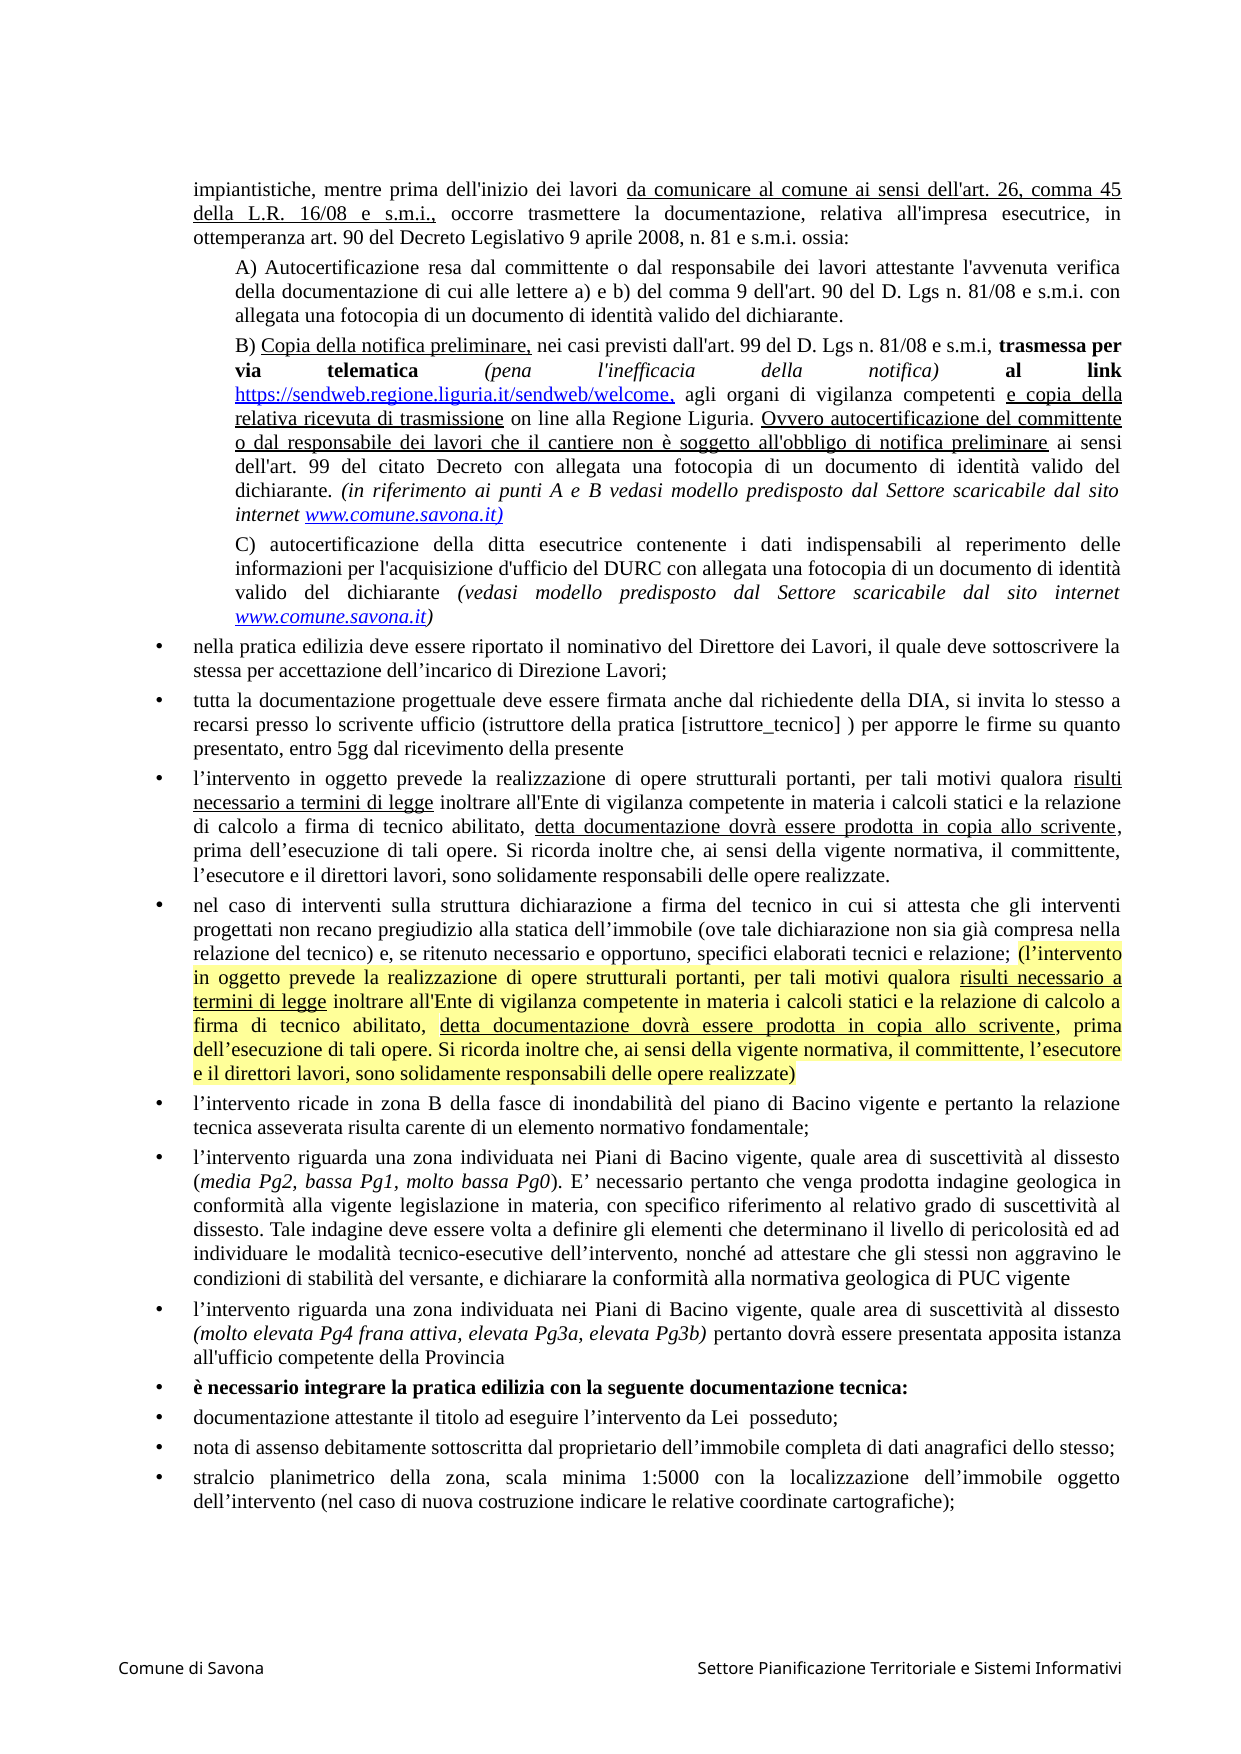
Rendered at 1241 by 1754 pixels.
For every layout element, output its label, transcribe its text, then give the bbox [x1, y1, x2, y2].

list l’intervento riguarda una zona individuata nei Piani di Bacino vigente, quale area di suscettività al dissesto (molto elevata Pg4 frana attiva, elevata Pg3a, elevata Pg3b) pertanto dovrà essere presentata apposita istanza all'ufficio competente della Provincia [156, 1297, 1122, 1369]
list stralcio planimetrico della zona, scala minima 1:5000 con la localizzazione dell’immobile oggetto dell’intervento (nel caso di nuova costruzione indicare le relative coordinate cartografiche); [156, 1465, 1122, 1513]
list nel caso di interventi sulla struttura dichiarazione a firma del tecnico in cui si attesta che gli interventi progettati non recano pregiudizio alla statica dell’immobile (ove tale dichiarazione non sia già compresa nella relazione del tecnico) e, se ritenuto necessario e opportuno, specifici elaborati tecnici e relazione; (l’intervento in oggetto prevede la realizzazione di opere strutturali portanti, per tali motivi qualora risulti necessario a termini di legge inoltrare all'Ente di vigilanza competente in materia i calcoli statici e la relazione di calcolo a firma di tecnico abilitato, detta documentazione dovrà essere prodotta in copia allo scrivente, prima dell’esecuzione di tali opere. Si ricorda inoltre che, ai sensi della vigente normativa, il committente, l’esecutore e il direttori lavori, sono solidamente responsabili delle opere realizzate) [156, 892, 1122, 1085]
list l’intervento riguarda una zona individuata nei Piani di Bacino vigente, quale area di suscettività al dissesto (media Pg2, bassa Pg1, molto bassa Pg0). E’ necessario pertanto che venga prodotta indagine geologica in conformità alla vigente legislazione in materia, con specifico riferimento al relativo grado di suscettività al dissesto. Tale indagine deve essere volta a definire gli elementi che determinano il livello di pericolosità ed ad individuare le modalità tecnico-esecutive dell’intervento, nonché ad attestare che gli stessi non aggravino le condizioni di stabilità del versante, e dichiarare la conformità alla normativa geologica di PUC vigente [156, 1145, 1122, 1291]
list l’intervento ricade in zona B della fasce di inondabilità del piano di Bacino vigente e pertanto la relazione tecnica asseverata risulta carente di un elemento normativo fondamentale; [156, 1091, 1122, 1139]
list impiantistiche, mentre prima dell'inizio dei lavori da comunicare al comune ai sensi dell'art. 26, comma 45 della L.R. 16/08 e s.m.i., occorre trasmettere la documentazione, relativa all'impresa esecutrice, in ottemperanza art. 90 del Decreto Legislativo 9 aprile 2008, n. 81 e s.m.i. ossia: [156, 177, 1122, 249]
list l’intervento in oggetto prevede la realizzazione di opere strutturali portanti, per tali motivi qualora risulti necessario a termini di legge inoltrare all'Ente di vigilanza competente in materia i calcoli statici e la relazione di calcolo a firma di tecnico abilitato, detta documentazione dovrà essere prodotta in copia allo scrivente, prima dell’esecuzione di tali opere. Si ricorda inoltre che, ai sensi della vigente normativa, il committente, l’esecutore e il direttori lavori, sono solidamente responsabili delle opere realizzate. [156, 766, 1122, 887]
list è necessario integrare la pratica edilizia con la seguente documentazione tecnica: [156, 1375, 1122, 1399]
list nota di assenso debitamente sottoscritta dal proprietario dell’immobile completa di dati anagrafici dello stesso; [156, 1435, 1122, 1459]
text A) Autocertificazione resa dal committente o dal responsabile dei lavori attestante l'avvenuta verifica della documentazione di cui alle lettere a) e b) del comma 9 dell'art. 90 del D. Lgs n. 81/08 e s.m.i. con allegata una fotocopia di un documento di identità valido del dichiarante. [235, 255, 1122, 327]
text C) autocertificazione della ditta esecutrice contenente i dati indispensabili al reperimento delle informazioni per l'acquisizione d'ufficio del DURC con allegata una fotocopia di un documento di identità valido del dichiarante (vedasi modello predisposto dal Settore scaricabile dal sito internet www.comune.savona.it) [235, 532, 1122, 628]
list documentazione attestante il titolo ad eseguire l’intervento da Lei posseduto; [156, 1405, 1122, 1429]
list nella pratica edilizia deve essere riportato il nominativo del Direttore dei Lavori, il quale deve sottoscrivere la stessa per accettazione dell’incarico di Direzione Lavori; [156, 634, 1122, 682]
text B) Copia della notifica preliminare, nei casi previsti dall'art. 99 del D. Lgs n. 81/08 e s.m.i, trasmessa per via telematica (pena l'inefficacia della notifica) al link https://sendweb.regione.liguria.it/sendweb/welcome, agli organi di vigilanza competenti e copia della relativa ricevuta di trasmissione on line alla Regione Liguria. Ovvero autocertificazione del committente o dal responsabile dei lavori che il cantiere non è soggetto all'obbligo di notifica preliminare ai sensi dell'art. 99 del citato Decreto con allegata una fotocopia di un documento di identità valido del dichiarante. (in riferimento ai punti A e B vedasi modello predisposto dal Settore scaricabile dal sito internet www.comune.savona.it) [235, 333, 1122, 526]
list tutta la documentazione progettuale deve essere firmata anche dal richiedente della DIA, si invita lo stesso a recarsi presso lo scrivente ufficio (istruttore della pratica [istruttore_tecnico] ) per apporre le firme su quanto presentato, entro 5gg dal ricevimento della presente [156, 688, 1122, 760]
